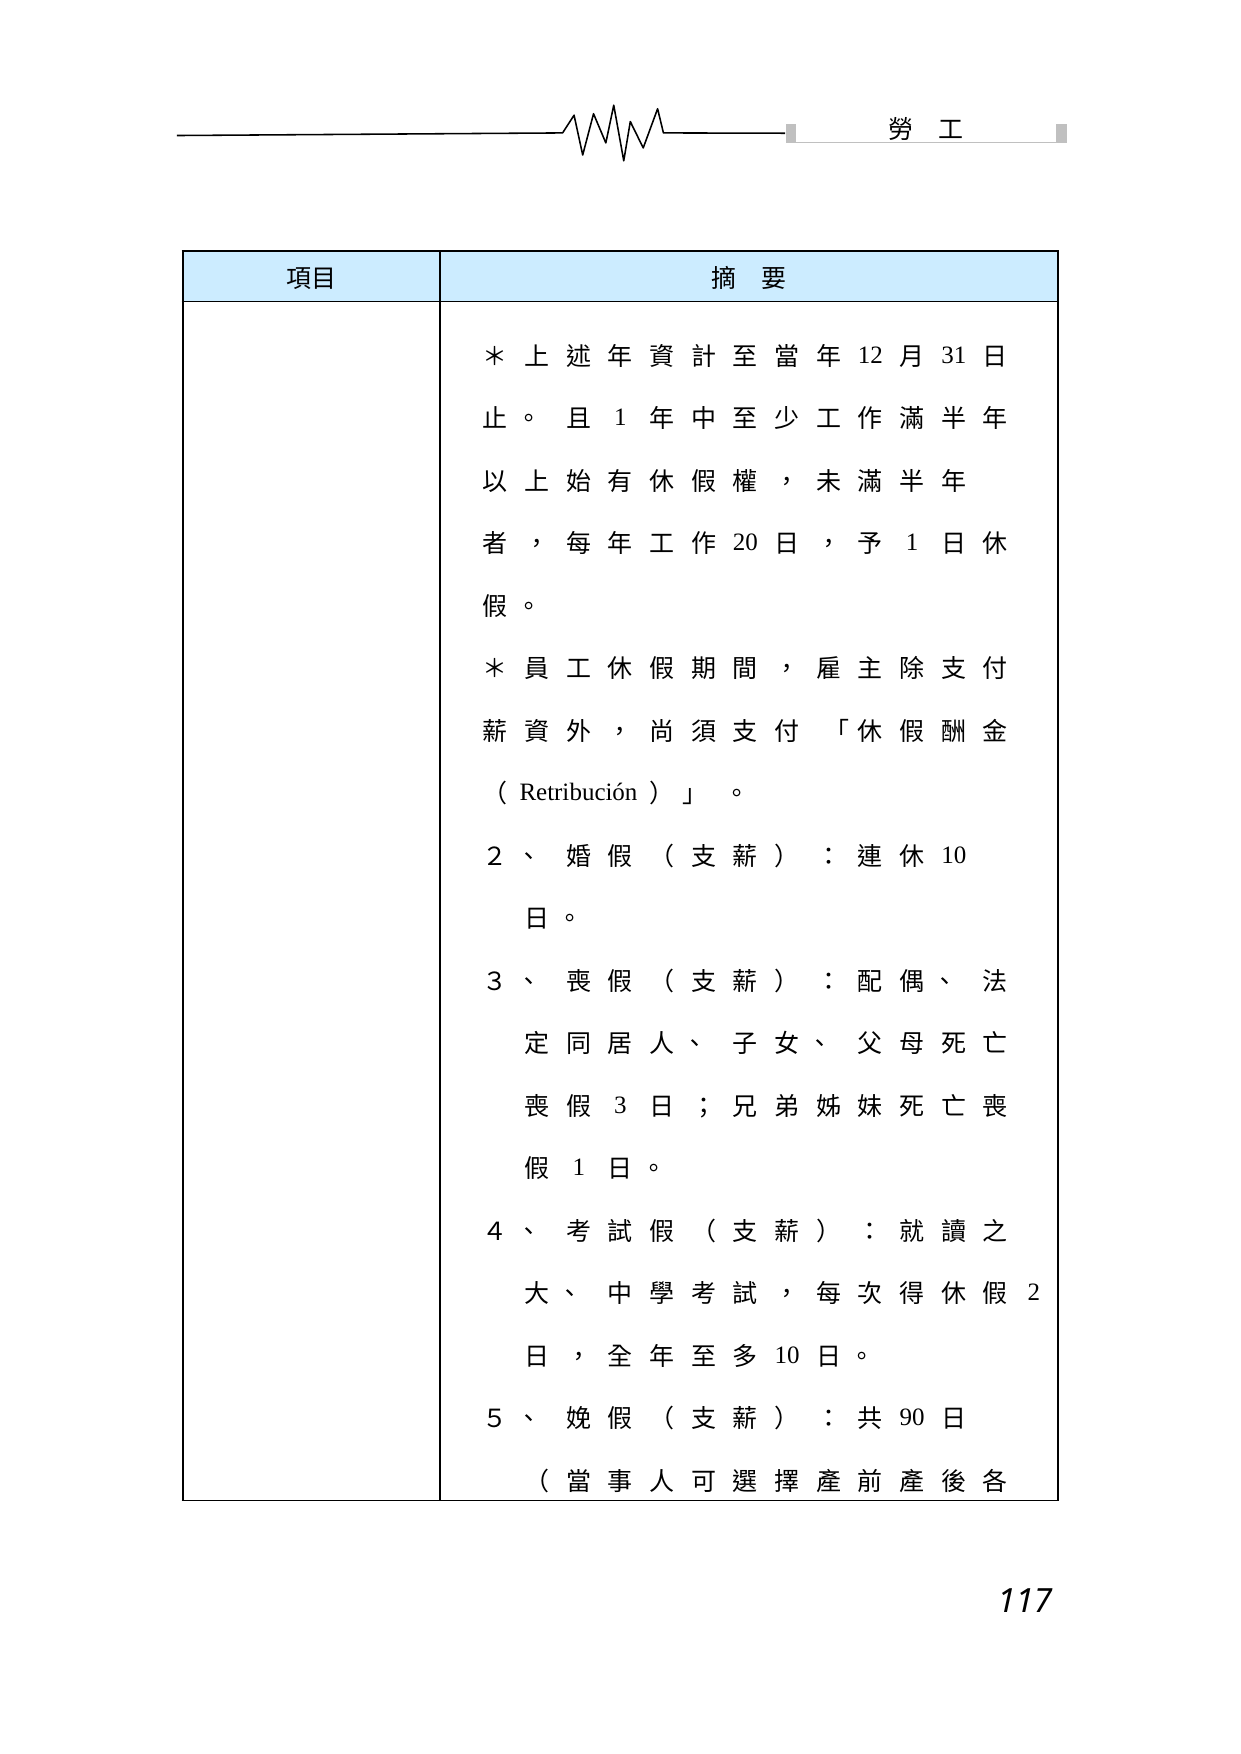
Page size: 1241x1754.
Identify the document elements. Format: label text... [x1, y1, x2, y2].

table_cell ＊上述年資計至當年12月31日止。且1年中至少工作滿半年以上始有休假權，未滿半年者，每年工作20日，予1日休假。 ＊員工休假期間，雇主除支付薪資外，尚須支付「休假酬金（Retribución）」。 ２、婚假（支薪）：連休10日。 ３、喪假（支薪）：配偶、法定同居人、子女、父母死亡喪假3日；兄弟姊妹死亡喪假1日。 ４、考試假（支薪）：就讀之大、中學考試，每次得休假2日，全年至多10日。 ５、娩假（支薪）：共90日（當事人可選擇產前產後各 [441, 302, 1057, 1500]
table_header 摘 要 [441, 252, 1057, 301]
table_cell [184, 302, 439, 1500]
table_header 項目 [184, 252, 439, 301]
